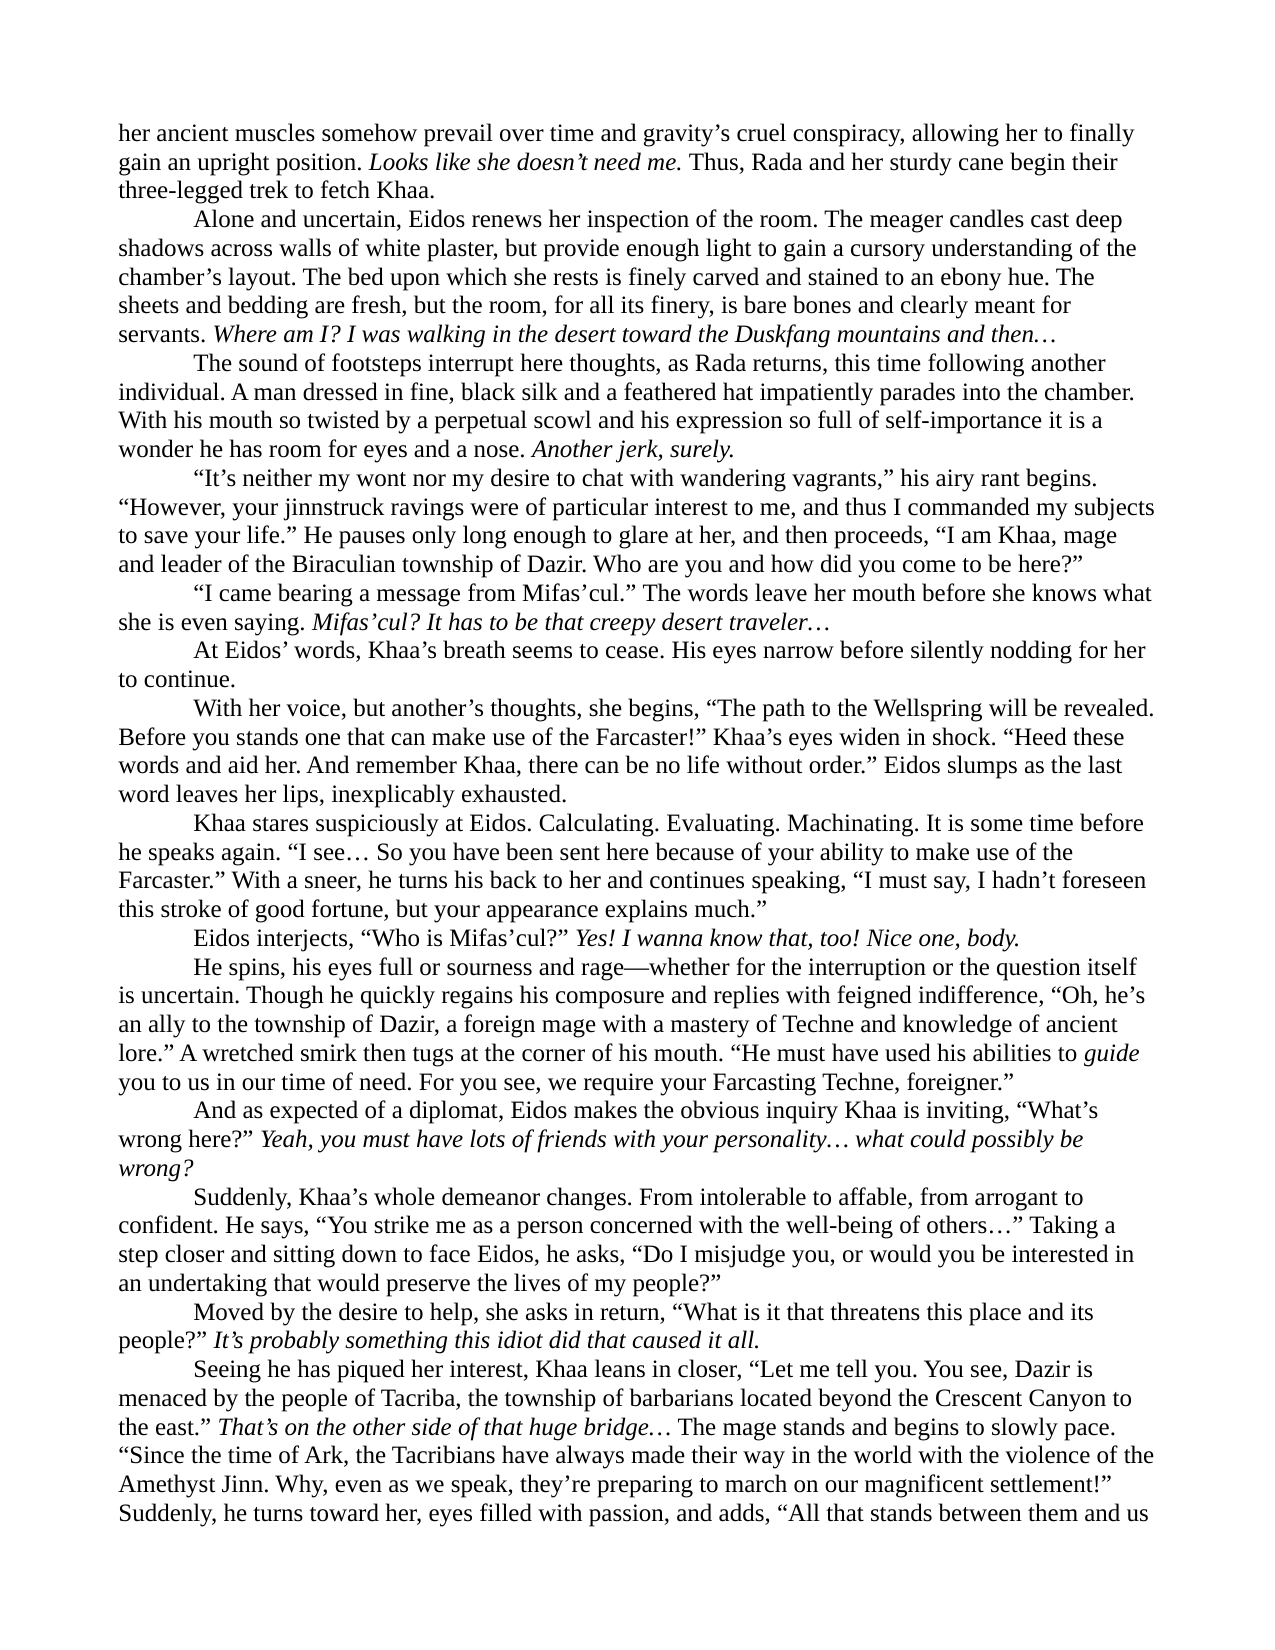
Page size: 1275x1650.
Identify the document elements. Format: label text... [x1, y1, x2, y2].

text Moved by the desire to help, she asks in return, “What is it that threatens this place and its people?” It’s probably something this idiot did that caused it all. [118, 1297, 1157, 1354]
text At Eidos’ words, Khaa’s breath seems to cease. His eyes narrow before silently nodding for her to continue. [118, 636, 1157, 693]
text Suddenly, Khaa’s whole demeanor changes. From intolerable to affable, from arrogant to confident. He says, “You strike me as a person concerned with the well-being of others…” Taking a step closer and sitting down to face Eidos, he asks, “Do I misjudge you, or would you be interested in an undertaking that would preserve the lives of my people?” [118, 1182, 1157, 1297]
text “I came bearing a message from Mifas’cul.” The words leave her mouth before she knows what she is even saying. Mifas’cul? It has to be that creepy desert traveler… [118, 578, 1157, 636]
text Eidos interjects, “Who is Mifas’cul?” Yes! I wanna know that, too! Nice one, body. [118, 923, 1157, 952]
text Seeing he has piqued her interest, Khaa leans in closer, “Let me tell you. You see, Dazir is menaced by the people of Tacriba, the township of barbarians located beyond the Crescent Canyon to the east.” That’s on the other side of that huge bridge… The mage stands and begins to slowly pace. “Since the time of Ark, the Tacribians have always made their way in the world with the violence of the Amethyst Jinn. Why, even as we speak, they’re preparing to march on our magnificent settlement!” Suddenly, he turns toward her, eyes filled with passion, and adds, “All that stands between them and us [118, 1354, 1157, 1527]
text With her voice, but another’s thoughts, she begins, “The path to the Wellspring will be revealed. Before you stands one that can make use of the Farcaster!” Khaa’s eyes widen in shock. “Heed these words and aid her. And remember Khaa, there can be no life without order.” Eidos slumps as the last word leaves her lips, inexplicably exhausted. [118, 693, 1157, 808]
text “It’s neither my wont nor my desire to chat with wandering vagrants,” his airy rant begins. “However, your jinnstruck ravings were of particular interest to me, and thus I commanded my subjects to save your life.” He pauses only long enough to glare at her, and then proceeds, “I am Khaa, mage and leader of the Biraculian township of Dazir. Who are you and how did you come to be here?” [118, 463, 1157, 578]
text Alone and uncertain, Eidos renews her inspection of the room. The meager candles cast deep shadows across walls of white plaster, but provide enough light to gain a cursory understanding of the chamber’s layout. The bed upon which she rests is finely carved and stained to an ebony hue. The sheets and bedding are fresh, but the room, for all its finery, is bare bones and clearly meant for servants. Where am I? I was walking in the desert toward the Duskfang mountains and then… [118, 204, 1157, 348]
text Khaa stares suspiciously at Eidos. Calculating. Evaluating. Machinating. It is some time before he speaks again. “I see… So you have been sent here because of your ability to make use of the Farcaster.” With a sneer, he turns his back to her and continues speaking, “I must say, I hadn’t foreseen this stroke of good fortune, but your appearance explains much.” [118, 808, 1157, 923]
text He spins, his eyes full or sourness and rage—whether for the interruption or the question itself is uncertain. Though he quickly regains his composure and replies with feigned indifference, “Oh, he’s an ally to the township of Dazir, a foreign mage with a mastery of Techne and knowledge of ancient lore.” A wretched smirk then tugs at the corner of his mouth. “He must have used his abilities to guide you to us in our time of need. For you see, we require your Farcasting Techne, foreigner.” [118, 952, 1157, 1096]
text her ancient muscles somehow prevail over time and gravity’s cruel conspiracy, allowing her to finally gain an upright position. Looks like she doesn’t need me. Thus, Rada and her sturdy cane begin their three-legged trek to fetch Khaa. [118, 118, 1157, 204]
text And as expected of a diplomat, Eidos makes the obvious inquiry Khaa is inviting, “What’s wrong here?” Yeah, you must have lots of friends with your personality… what could possibly be wrong? [118, 1096, 1157, 1182]
text The sound of footsteps interrupt here thoughts, as Rada returns, this time following another individual. A man dressed in fine, black silk and a feathered hat impatiently parades into the chamber. With his mouth so twisted by a perpetual scowl and his expression so full of self-importance it is a wonder he has room for eyes and a nose. Another jerk, surely. [118, 348, 1157, 463]
